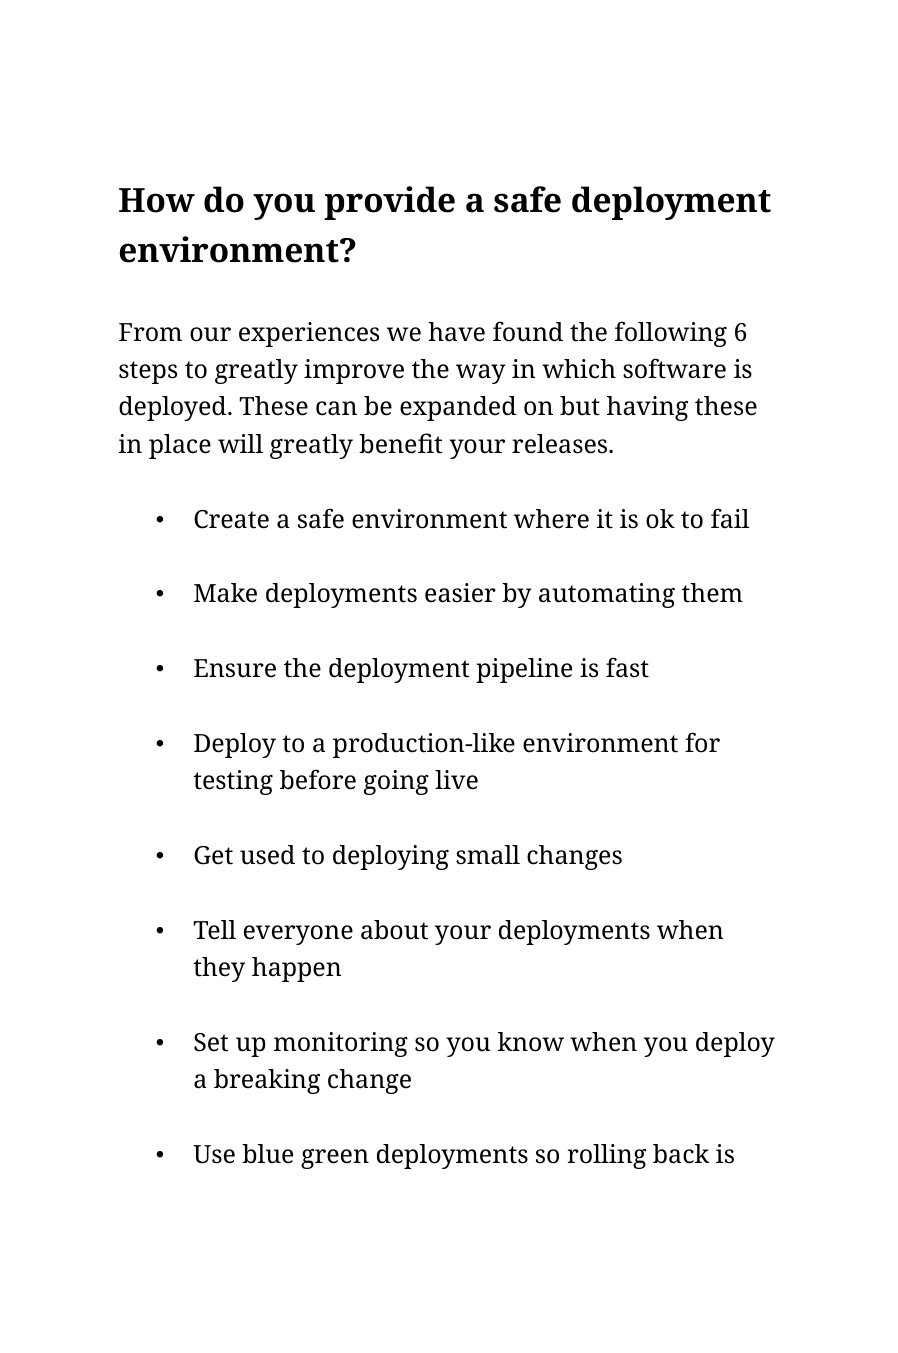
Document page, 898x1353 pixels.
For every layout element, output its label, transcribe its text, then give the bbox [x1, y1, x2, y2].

subtitle How do you provide a safe deployment environment? [118, 177, 779, 272]
list Tell everyone about your deployments when they happen [156, 913, 779, 984]
list Use blue green deployments so rolling back is [156, 1137, 779, 1171]
list Deploy to a production-like environment for testing before going live [156, 726, 779, 797]
list Set up monitoring so you know when you deploy a breaking change [156, 1025, 779, 1096]
list Ensure the deployment pipeline is fast [156, 651, 779, 685]
list Create a safe environment where it is ok to fail [156, 501, 779, 535]
text From our experiences we have found the following 6 steps to greatly improve the way in which software is deployed. These can be expanded on but having these in place will greatly benefit your releases. [118, 314, 779, 461]
list Make deployments easier by automating them [156, 576, 779, 610]
list Get used to deploying small changes [156, 838, 779, 872]
